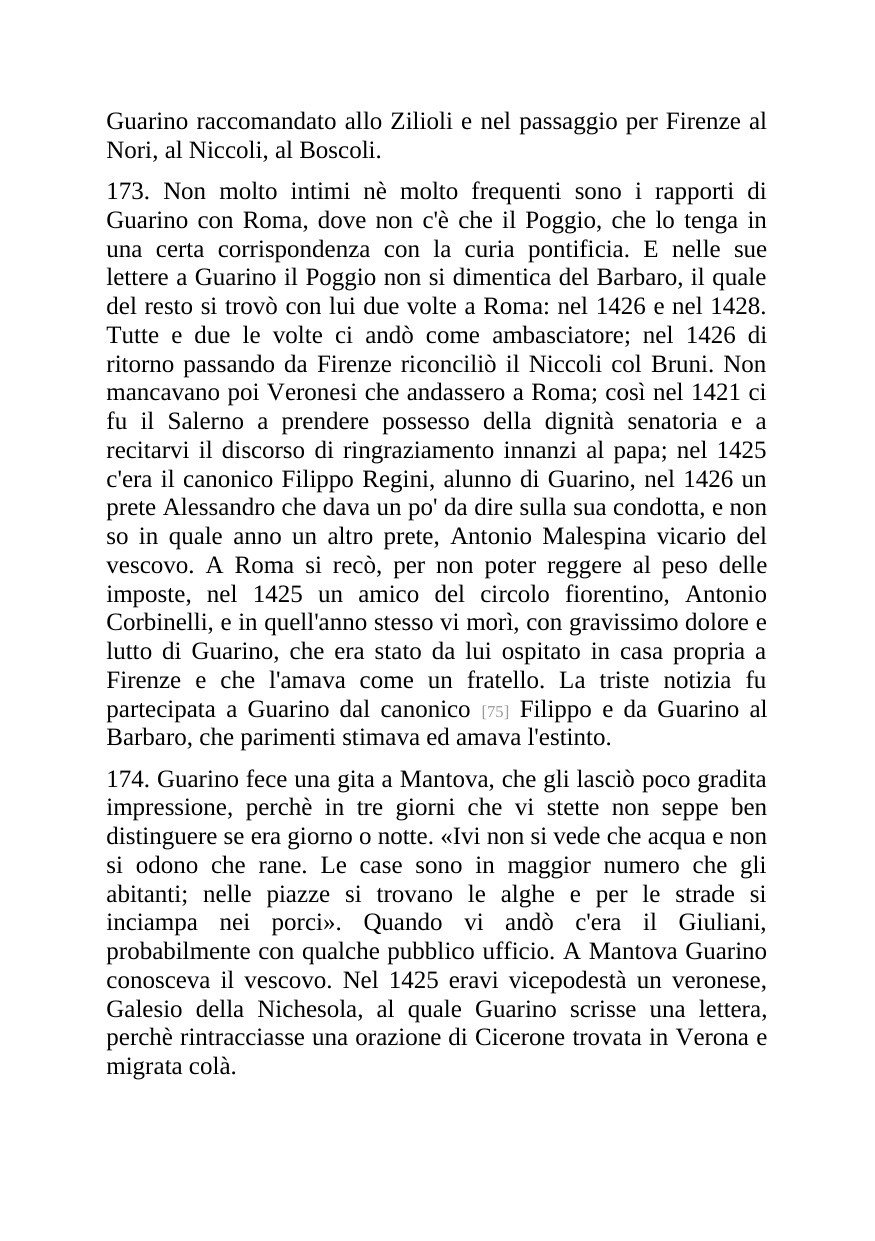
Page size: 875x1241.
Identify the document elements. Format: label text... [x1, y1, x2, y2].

text 173. Non molto intimi nè molto frequenti sono i rapporti di Guarino con Roma, dove non c'è che il Poggio, che lo tenga in una certa corrispondenza con la curia pontificia. E nelle sue lettere a Guarino il Poggio non si dimentica del Barbaro, il quale del resto si trovò con lui due volte a Roma: nel 1426 e nel 1428. Tutte e due le volte ci andò come ambasciatore; nel 1426 di ritorno passando da Firenze riconciliò il Niccoli col Bruni. Non mancavano poi Veronesi che andassero a Roma; così nel 1421 ci fu il Salerno a prendere possesso della dignità senatoria e a recitarvi il discorso di ringraziamento innanzi al papa; nel 1425 c'era il canonico Filippo Regini, alunno di Guarino, nel 1426 un prete Alessandro che dava un po' da dire sulla sua condotta, e non so in quale anno un altro prete, Antonio Malespina vicario del vescovo. A Roma si recò, per non poter reggere al peso delle imposte, nel 1425 un amico del circolo fiorentino, Antonio Corbinelli, e in quell'anno stesso vi morì, con gravissimo dolore e lutto di Guarino, che era stato da lui ospitato in casa propria a Firenze e che l'amava come un fratello. La triste notizia fu partecipata a Guarino dal canonico [75] Filippo e da Guarino al Barbaro, che parimenti stimava ed amava l'estinto. [106, 176, 768, 751]
text Guarino raccomandato allo Zilioli e nel passaggio per Firenze al Nori, al Niccoli, al Boscoli. [106, 106, 768, 164]
text 174. Guarino fece una gita a Mantova, che gli lasciò poco gradita impressione, perchè in tre giorni che vi stette non seppe ben distinguere se era giorno o notte. «Ivi non si vede che acqua e non si odono che rane. Le case sono in maggior numero che gli abitanti; nelle piazze si trovano le alghe e per le strade si inciampa nei porci». Quando vi andò c'era il Giuliani, probabilmente con qualche pubblico ufficio. A Mantova Guarino conosceva il vescovo. Nel 1425 eravi vicepodestà un veronese, Galesio della Nichesola, al quale Guarino scrisse una lettera, perchè rintracciasse una orazione di Cicerone trovata in Verona e migrata colà. [106, 764, 768, 1080]
